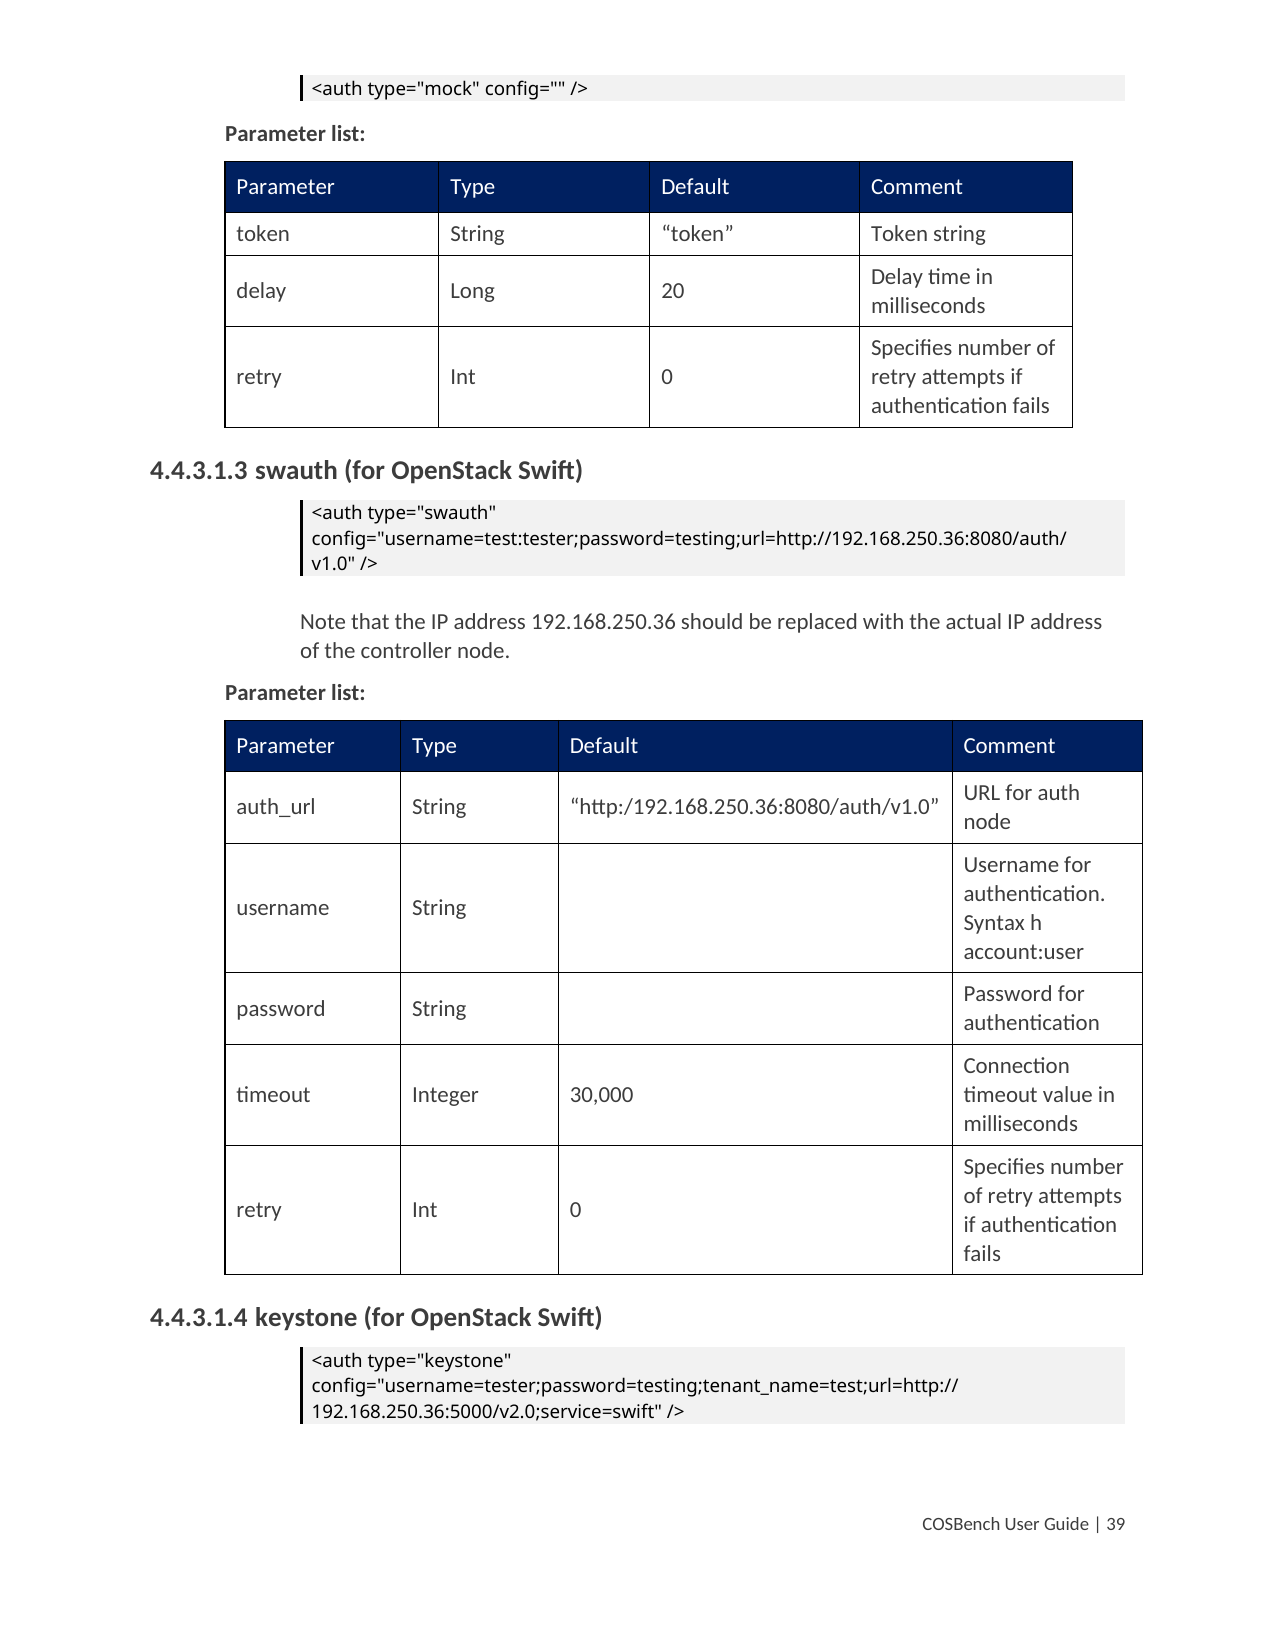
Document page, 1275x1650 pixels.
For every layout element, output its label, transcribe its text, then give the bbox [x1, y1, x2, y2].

table_cell “token” [650, 213, 859, 254]
table_cell String [401, 973, 558, 1044]
table_cell retry [226, 327, 438, 427]
table_cell Int [439, 327, 649, 427]
table_cell String [401, 772, 558, 842]
table_cell retry [226, 1146, 400, 1274]
table_header Parameter [226, 721, 400, 771]
table_header Default [559, 721, 952, 771]
table_cell String [401, 844, 558, 972]
table_cell token [226, 213, 438, 254]
subtitle swauth (for OpenStack Swift) [150, 453, 1125, 486]
table_cell timeout [226, 1045, 400, 1144]
table_cell Int [401, 1146, 558, 1274]
table_cell 0 [650, 327, 859, 427]
table_cell [559, 973, 952, 1044]
table_header Comment [953, 721, 1142, 771]
subtitle keystone (for OpenStack Swift) [150, 1300, 1125, 1333]
table_cell 20 [650, 256, 859, 326]
table_header Parameter [226, 162, 438, 212]
table_cell 30,000 [559, 1045, 952, 1144]
text <auth type="swauth" config="username=test:tester;password=testing;url=http://192.168.250.36:8080/auth/v1.0" /> [303, 500, 1125, 576]
table_cell Token string [860, 213, 1072, 254]
table_cell URL for auth node [953, 772, 1142, 842]
text <auth type="mock" config="" /> [303, 75, 1125, 101]
table_cell 0 [559, 1146, 952, 1274]
table_header Comment [860, 162, 1072, 212]
table_cell Long [439, 256, 649, 326]
table_cell Connection timeout value in milliseconds [953, 1045, 1142, 1144]
text <auth type="keystone" config="username=tester;password=testing;tenant_name=test;url=http://192.168.250.36:5000/v2.0;service=swift" /> [303, 1347, 1125, 1424]
text Note that the IP address 192.168.250.36 should be replaced with the actual IP address of the controller node. [300, 607, 1125, 664]
table_cell String [439, 213, 649, 254]
table_cell Specifies number of retry attempts if authentication fails [953, 1146, 1142, 1274]
table_cell password [226, 973, 400, 1044]
table_header Type [439, 162, 649, 212]
table_cell Integer [401, 1045, 558, 1144]
table_cell Password for authentication [953, 973, 1142, 1044]
table_cell “http:/192.168.250.36:8080/auth/v1.0” [559, 772, 952, 842]
text Parameter list: [225, 119, 1125, 147]
table_cell Delay time in milliseconds [860, 256, 1072, 326]
table_cell auth_url [226, 772, 400, 842]
table_cell username [226, 844, 400, 972]
table_cell Specifies number of retry attempts if authentication fails [860, 327, 1072, 427]
table_header Type [401, 721, 558, 771]
table_header Default [650, 162, 859, 212]
table_cell delay [226, 256, 438, 326]
table_cell [559, 844, 952, 972]
text Parameter list: [225, 678, 1125, 706]
table_cell Username for authentication. Syntax h account:user [953, 844, 1142, 972]
